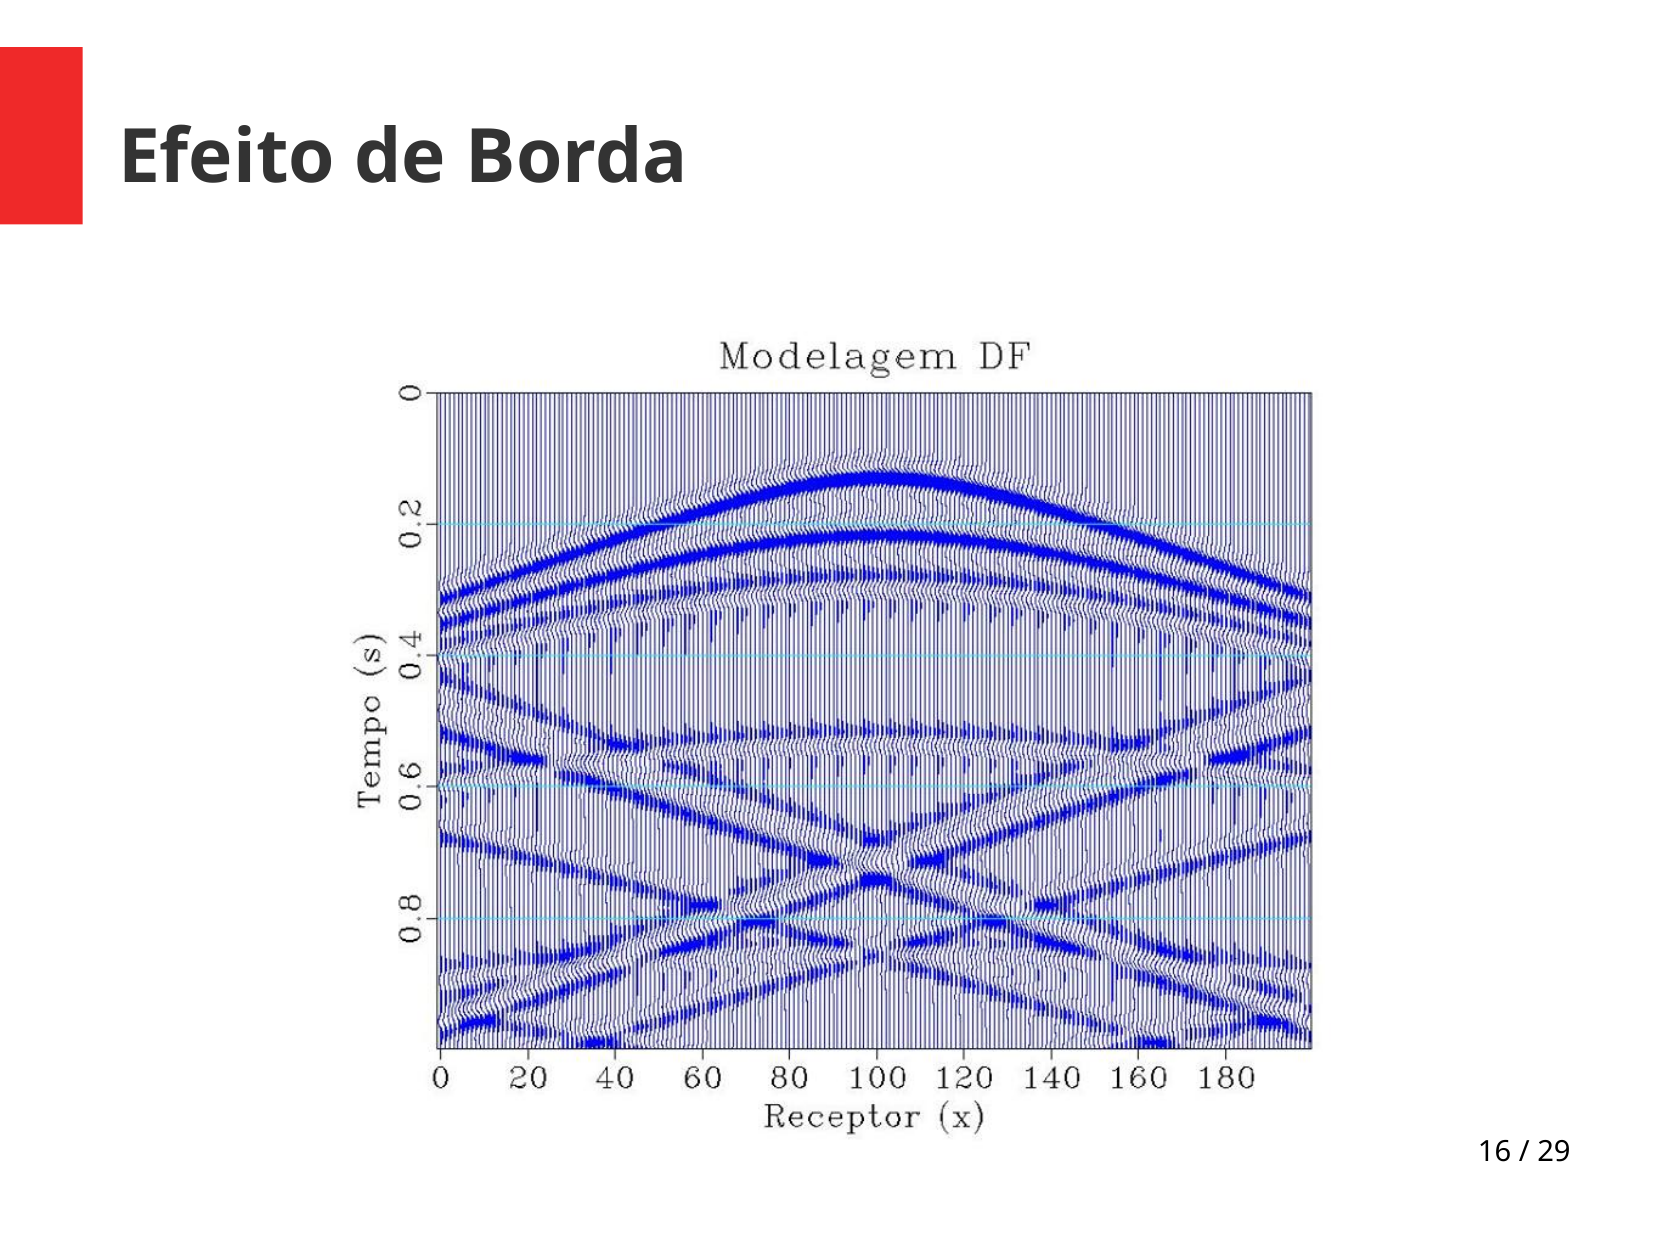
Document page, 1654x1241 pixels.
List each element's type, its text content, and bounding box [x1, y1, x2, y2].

title Efeito de Borda [118, 49, 1571, 257]
picture [243, 283, 1410, 1159]
